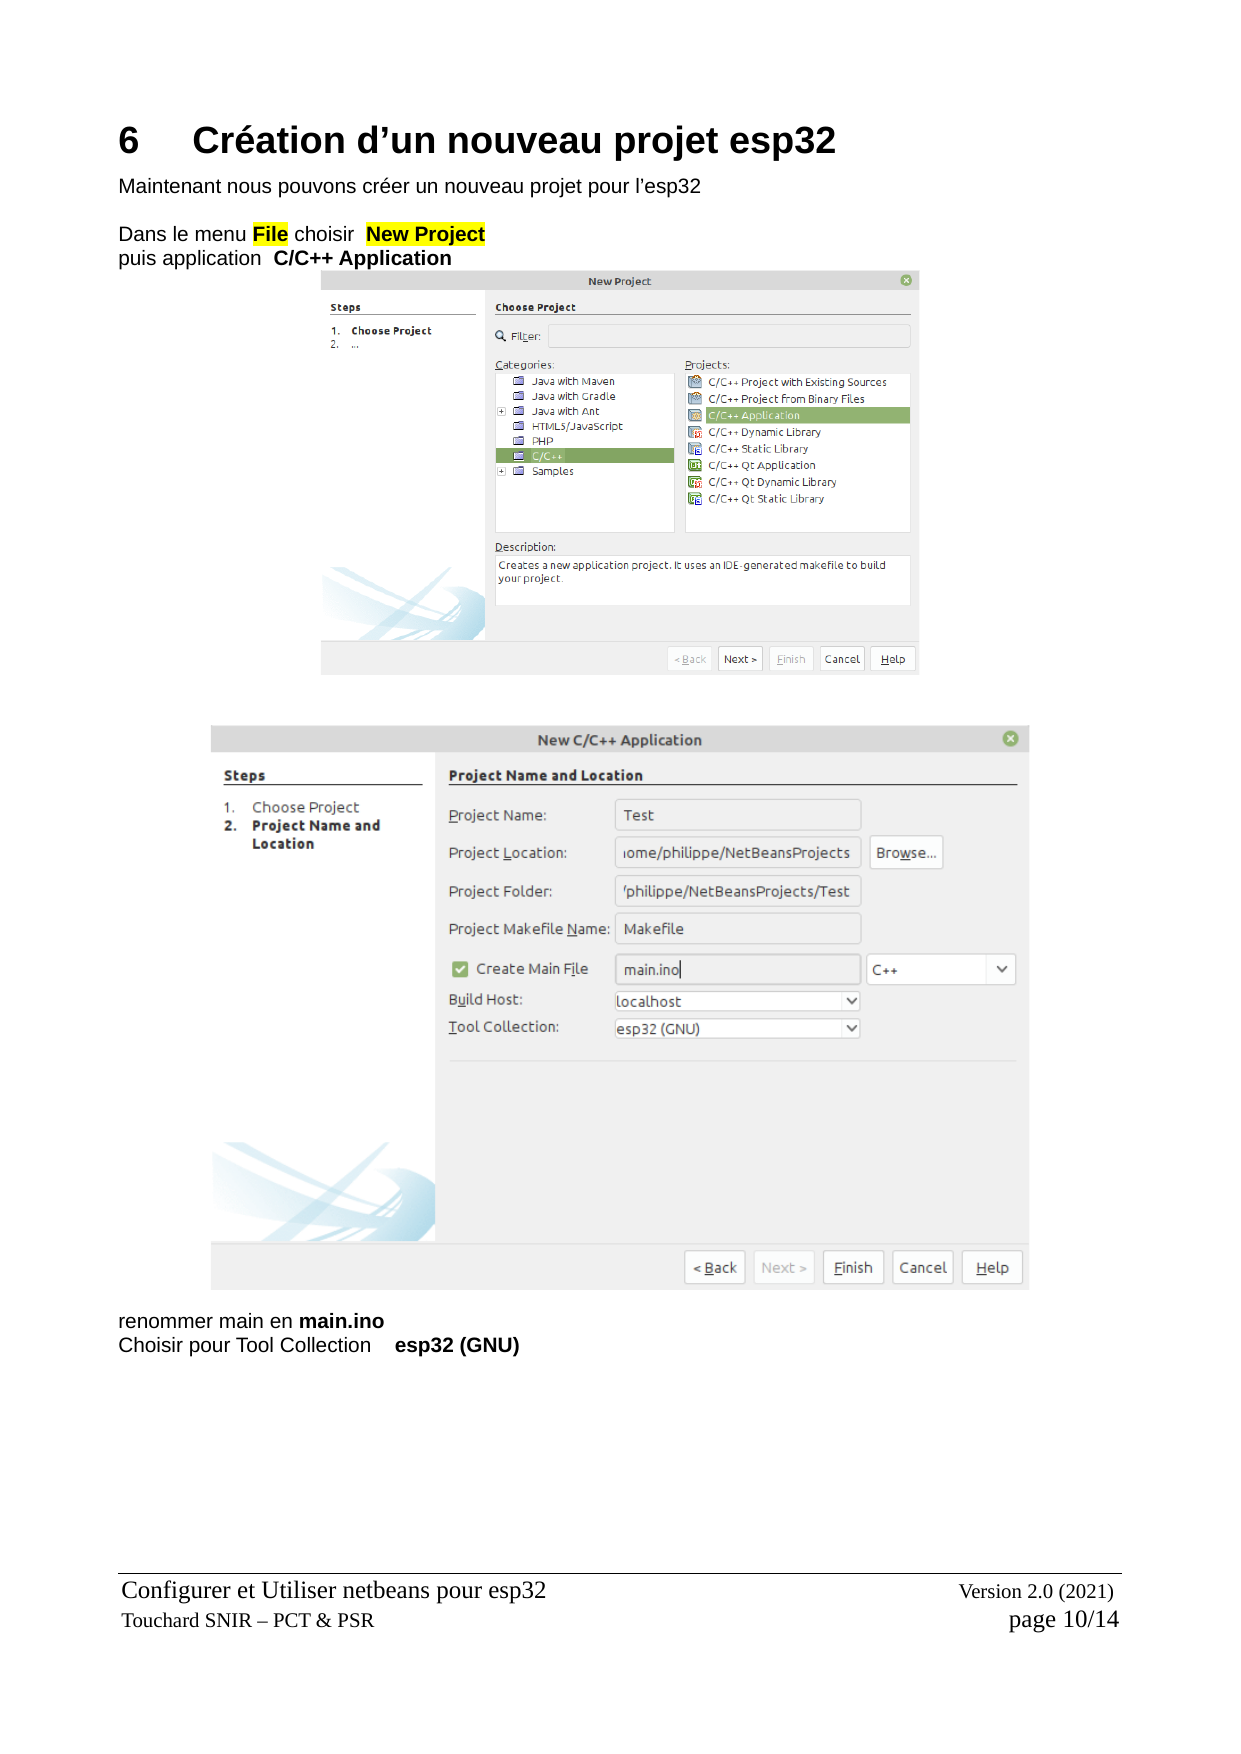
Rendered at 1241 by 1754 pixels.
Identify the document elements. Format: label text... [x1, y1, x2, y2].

text puis application C/C++ Application [118, 246, 1122, 270]
picture [210, 725, 1030, 1290]
text renommer main en main.ino [118, 1309, 1122, 1333]
picture [320, 270, 920, 675]
text Maintenant nous pouvons créer un nouveau projet pour l’esp32 [118, 174, 1122, 198]
text Dans le menu File choisir New Project [118, 222, 1122, 246]
text Choisir pour Tool Collection esp32 (GNU) [118, 1333, 1122, 1357]
subtitle Création d’un nouveau projet esp32 [118, 118, 1122, 162]
